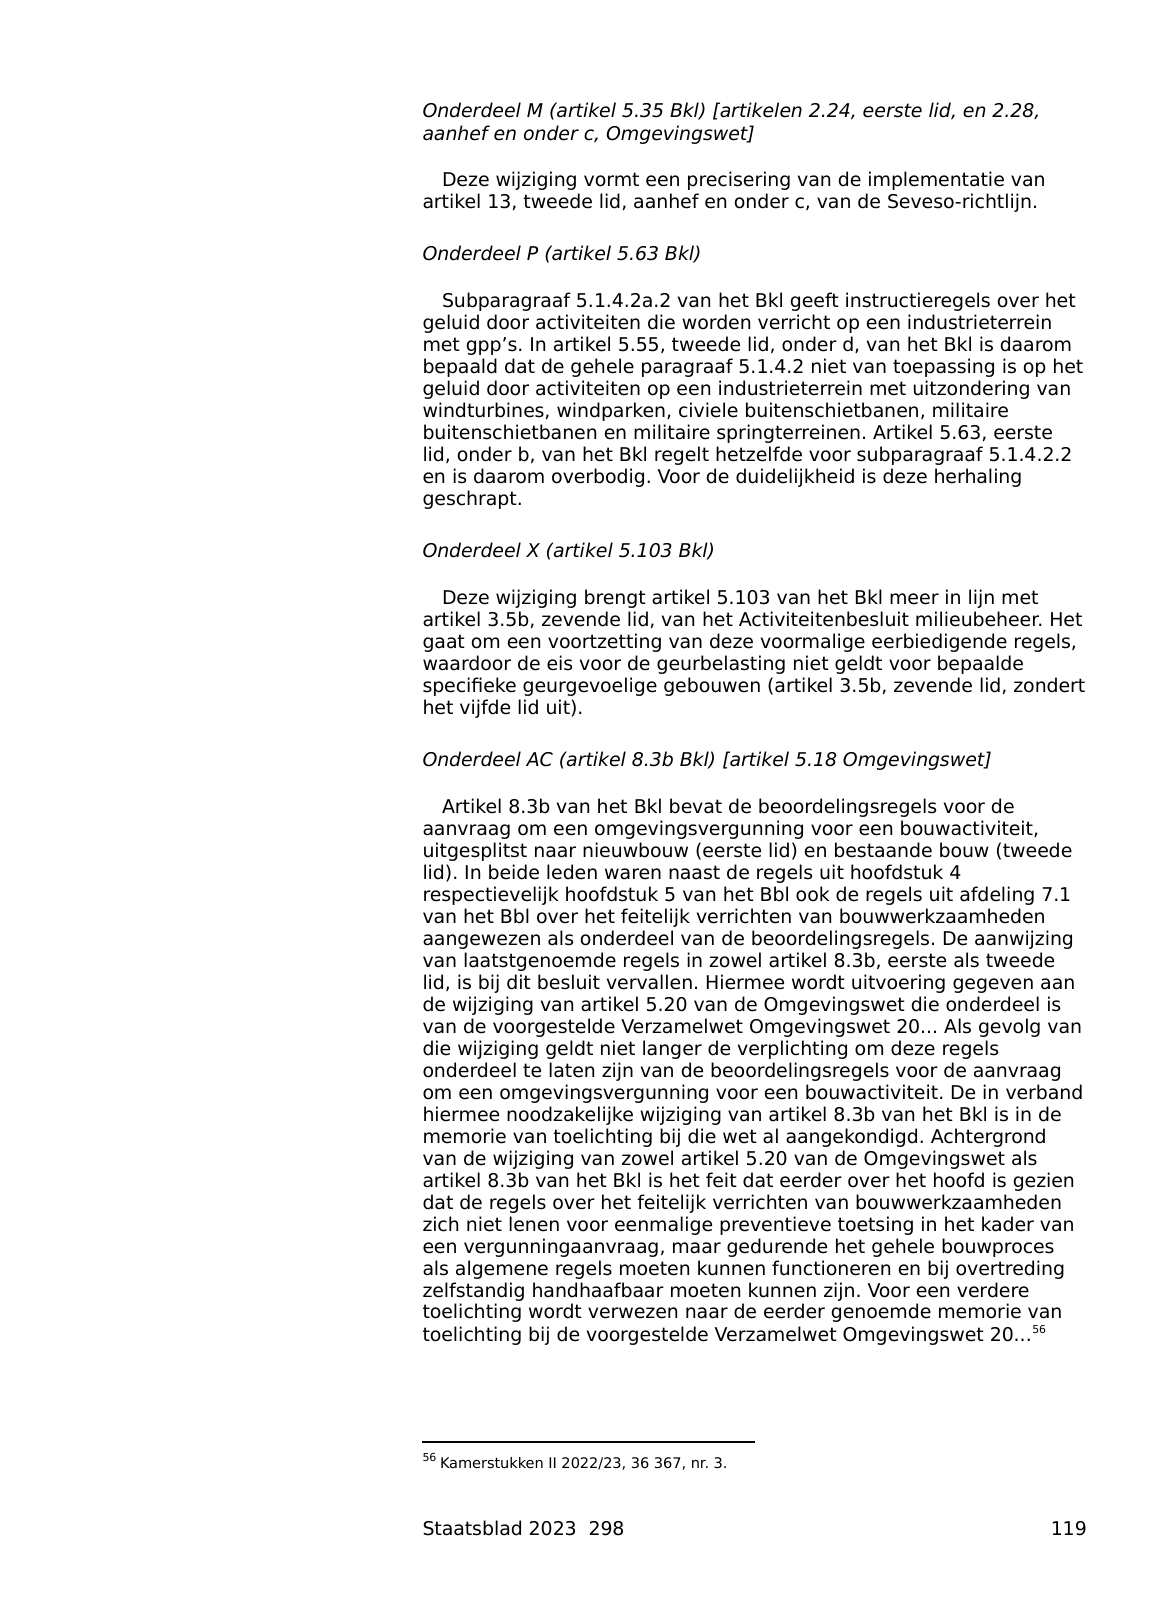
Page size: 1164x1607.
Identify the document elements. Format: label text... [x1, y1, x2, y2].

text Artikel 8.3b van het Bkl bevat de beoordelingsregels voor de aanvraag om een omgevingsvergunning voor een bouwactiviteit, uitgesplitst naar nieuwbouw (eerste lid) en bestaande bouw (tweede lid). In beide leden waren naast de regels uit hoofdstuk 4 respectievelijk hoofdstuk 5 van het Bbl ook de regels uit afdeling 7.1 van het Bbl over het feitelijk verrichten van bouwwerkzaamheden aangewezen als onderdeel van de beoordelingsregels. De aanwijzing van laatstgenoemde regels in zowel artikel 8.3b, eerste als tweede lid, is bij dit besluit vervallen. Hiermee wordt uitvoering gegeven aan de wijziging van artikel 5.20 van de Omgevingswet die onderdeel is van de voorgestelde Verzamelwet Omgevingswet 20... Als gevolg van die wijziging geldt niet langer de verplichting om deze regels onderdeel te laten zijn van de beoordelingsregels voor de aanvraag om een omgevingsvergunning voor een bouwactiviteit. De in verband hiermee noodzakelijke wijziging van artikel 8.3b van het Bkl is in de memorie van toelichting bij die wet al aangekondigd. Achtergrond van de wijziging van zowel artikel 5.20 van de Omgevingswet als artikel 8.3b van het Bkl is het feit dat eerder over het hoofd is gezien dat de regels over het feitelijk verrichten van bouwwerkzaamheden zich niet lenen voor eenmalige preventieve toetsing in het kader van een vergunningaanvraag, maar gedurende het gehele bouwproces als algemene regels moeten kunnen functioneren en bij overtreding zelfstandig handhaafbaar moeten kunnen zijn. Voor een verdere toelichting wordt verwezen naar de eerder genoemde memorie van toelichting bij de voorgestelde Verzamelwet Omgevingswet 20... [422, 796, 1087, 1345]
text Kamerstukken II 2022/23, 36 367, nr. 3. [422, 1451, 1087, 1473]
subtitle Onderdeel AC (artikel 8.3b Bkl) [artikel 5.18 Omgevingswet] [422, 749, 1087, 771]
text Deze wijziging brengt artikel 5.103 van het Bkl meer in lijn met artikel 3.5b, zevende lid, van het Activiteitenbesluit milieubeheer. Het gaat om een voortzetting van deze voormalige eerbiedigende regels, waardoor de eis voor de geurbelasting niet geldt voor bepaalde specifieke geurgevoelige gebouwen (artikel 3.5b, zevende lid, zondert het vijfde lid uit). [422, 587, 1087, 719]
subtitle Onderdeel X (artikel 5.103 Bkl) [422, 540, 1087, 562]
text Deze wijziging vormt een precisering van de implementatie van artikel 13, tweede lid, aanhef en onder c, van de Seveso-richtlijn. [422, 169, 1087, 213]
subtitle Onderdeel P (artikel 5.63 Bkl) [422, 243, 1087, 265]
subtitle Onderdeel M (artikel 5.35 Bkl) [artikelen 2.24, eerste lid, en 2.28, aanhef en onder c, Omgevingswet] [422, 100, 1087, 144]
text Subparagraaf 5.1.4.2a.2 van het Bkl geeft instructieregels over het geluid door activiteiten die worden verricht op een industrieterrein met gpp’s. In artikel 5.55, tweede lid, onder d, van het Bkl is daarom bepaald dat de gehele paragraaf 5.1.4.2 niet van toepassing is op het geluid door activiteiten op een industrieterrein met uitzondering van windturbines, windparken, civiele buitenschietbanen, militaire buitenschietbanen en militaire springterreinen. Artikel 5.63, eerste lid, onder b, van het Bkl regelt hetzelfde voor subparagraaf 5.1.4.2.2 en is daarom overbodig. Voor de duidelijkheid is deze herhaling geschrapt. [422, 290, 1087, 510]
